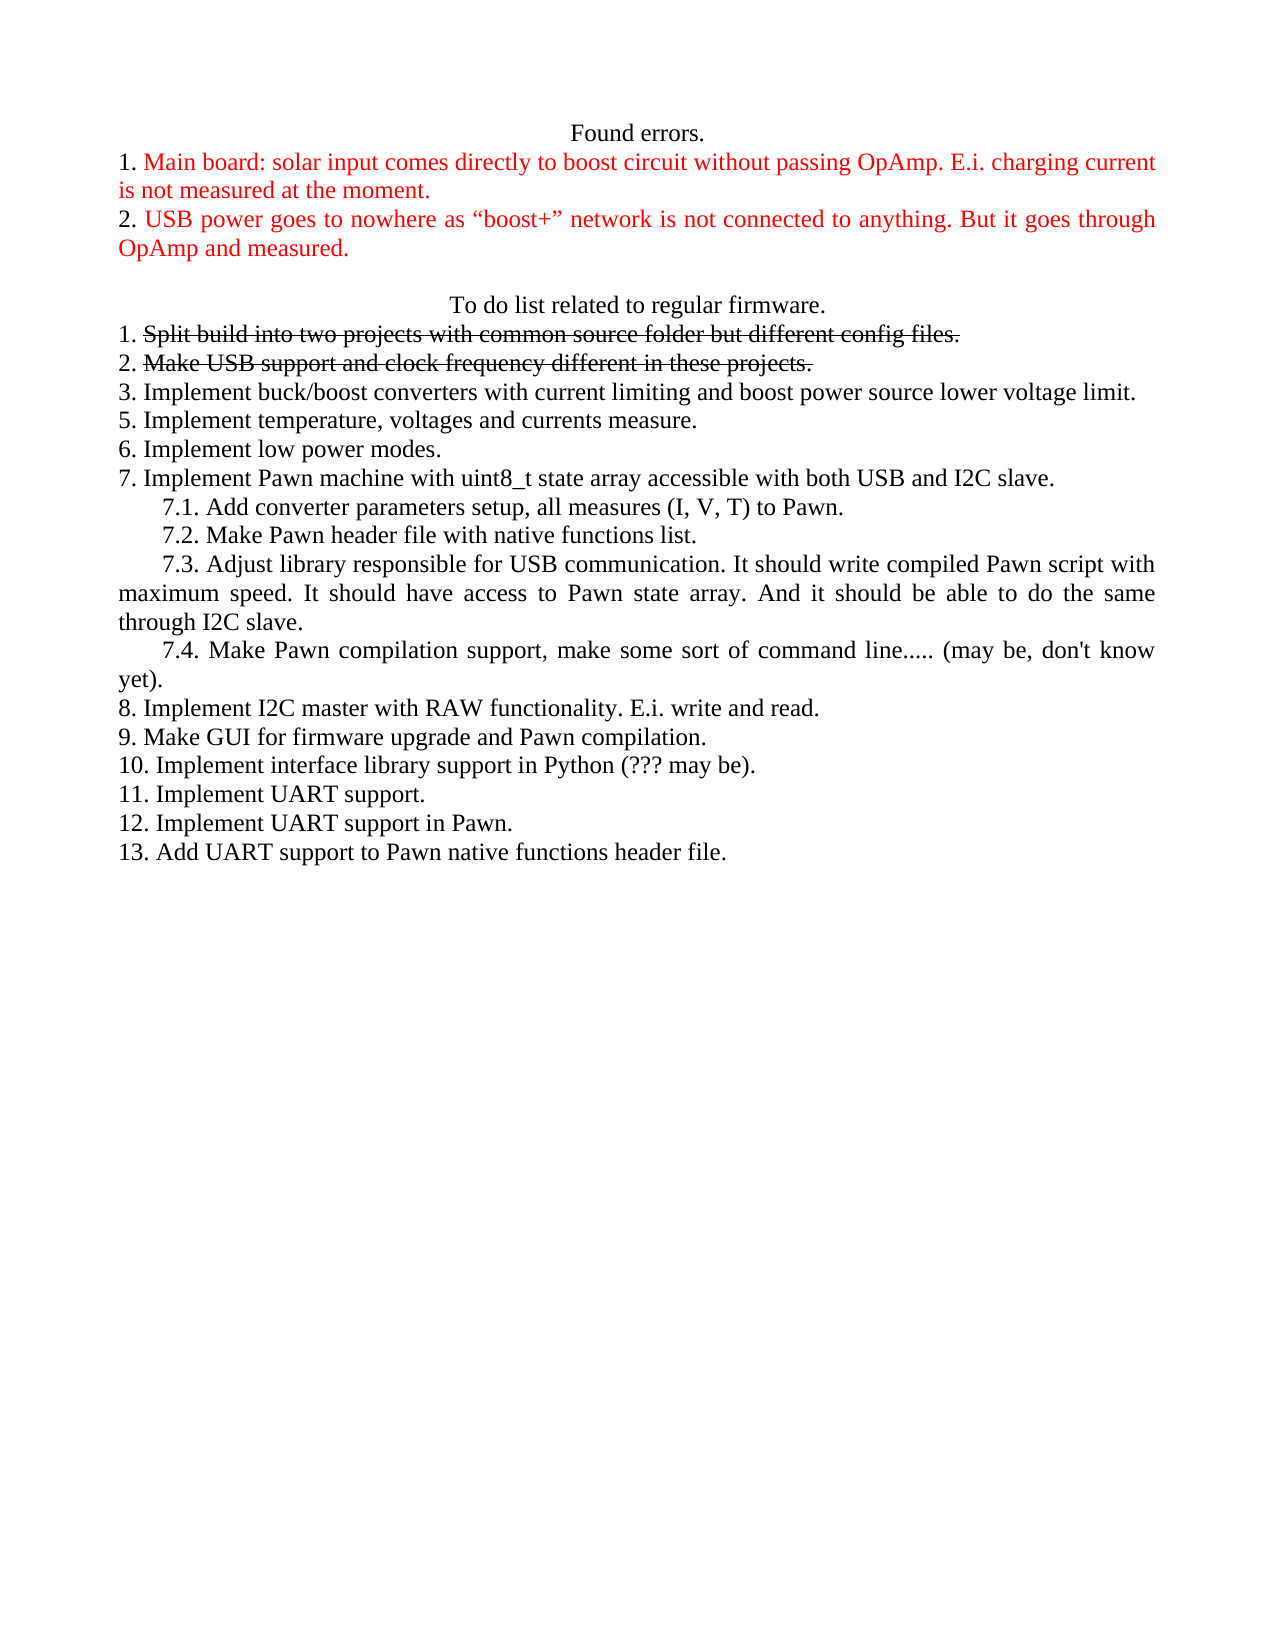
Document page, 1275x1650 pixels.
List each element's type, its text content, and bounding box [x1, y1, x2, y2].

text 2. USB power goes to nowhere as “boost+” network is not connected to anything. But it goes through OpAmp and measured. [118, 204, 1157, 262]
text 13. Add UART support to Pawn native functions header file. [118, 837, 1157, 866]
text 7.3. Adjust library responsible for USB communication. It should write compiled Pawn script with maximum speed. It should have access to Pawn state array. And it should be able to do the same through I2C slave. [118, 549, 1157, 636]
text Found errors. [118, 118, 1157, 147]
text 12. Implement UART support in Pawn. [118, 808, 1157, 837]
text 6. Implement low power modes. [118, 434, 1157, 463]
text 7.4. Make Pawn compilation support, make some sort of command line..... (may be, don't know yet). [118, 636, 1157, 693]
text 7.2. Make Pawn header file with native functions list. [118, 521, 1157, 549]
text 2. Make USB support and clock frequency different in these projects. [118, 348, 1157, 377]
text 7. Implement Pawn machine with uint8_t state array accessible with both USB and I2C slave. [118, 463, 1157, 492]
text 7.1. Add converter parameters setup, all measures (I, V, T) to Pawn. [118, 492, 1157, 521]
text 3. Implement buck/boost converters with current limiting and boost power source lower voltage limit. [118, 377, 1157, 406]
text 1. Split build into two projects with common source folder but different config files. [118, 319, 1157, 348]
text 8. Implement I2C master with RAW functionality. E.i. write and read. [118, 693, 1157, 722]
text To do list related to regular firmware. [118, 291, 1157, 319]
text 1. Main board: solar input comes directly to boost circuit without passing OpAmp. E.i. charging current is not measured at the moment. [118, 147, 1157, 204]
text 5. Implement temperature, voltages and currents measure. [118, 406, 1157, 434]
text 9. Make GUI for firmware upgrade and Pawn compilation. [118, 722, 1157, 751]
text 10. Implement interface library support in Python (??? may be). [118, 751, 1157, 779]
text 11. Implement UART support. [118, 779, 1157, 808]
